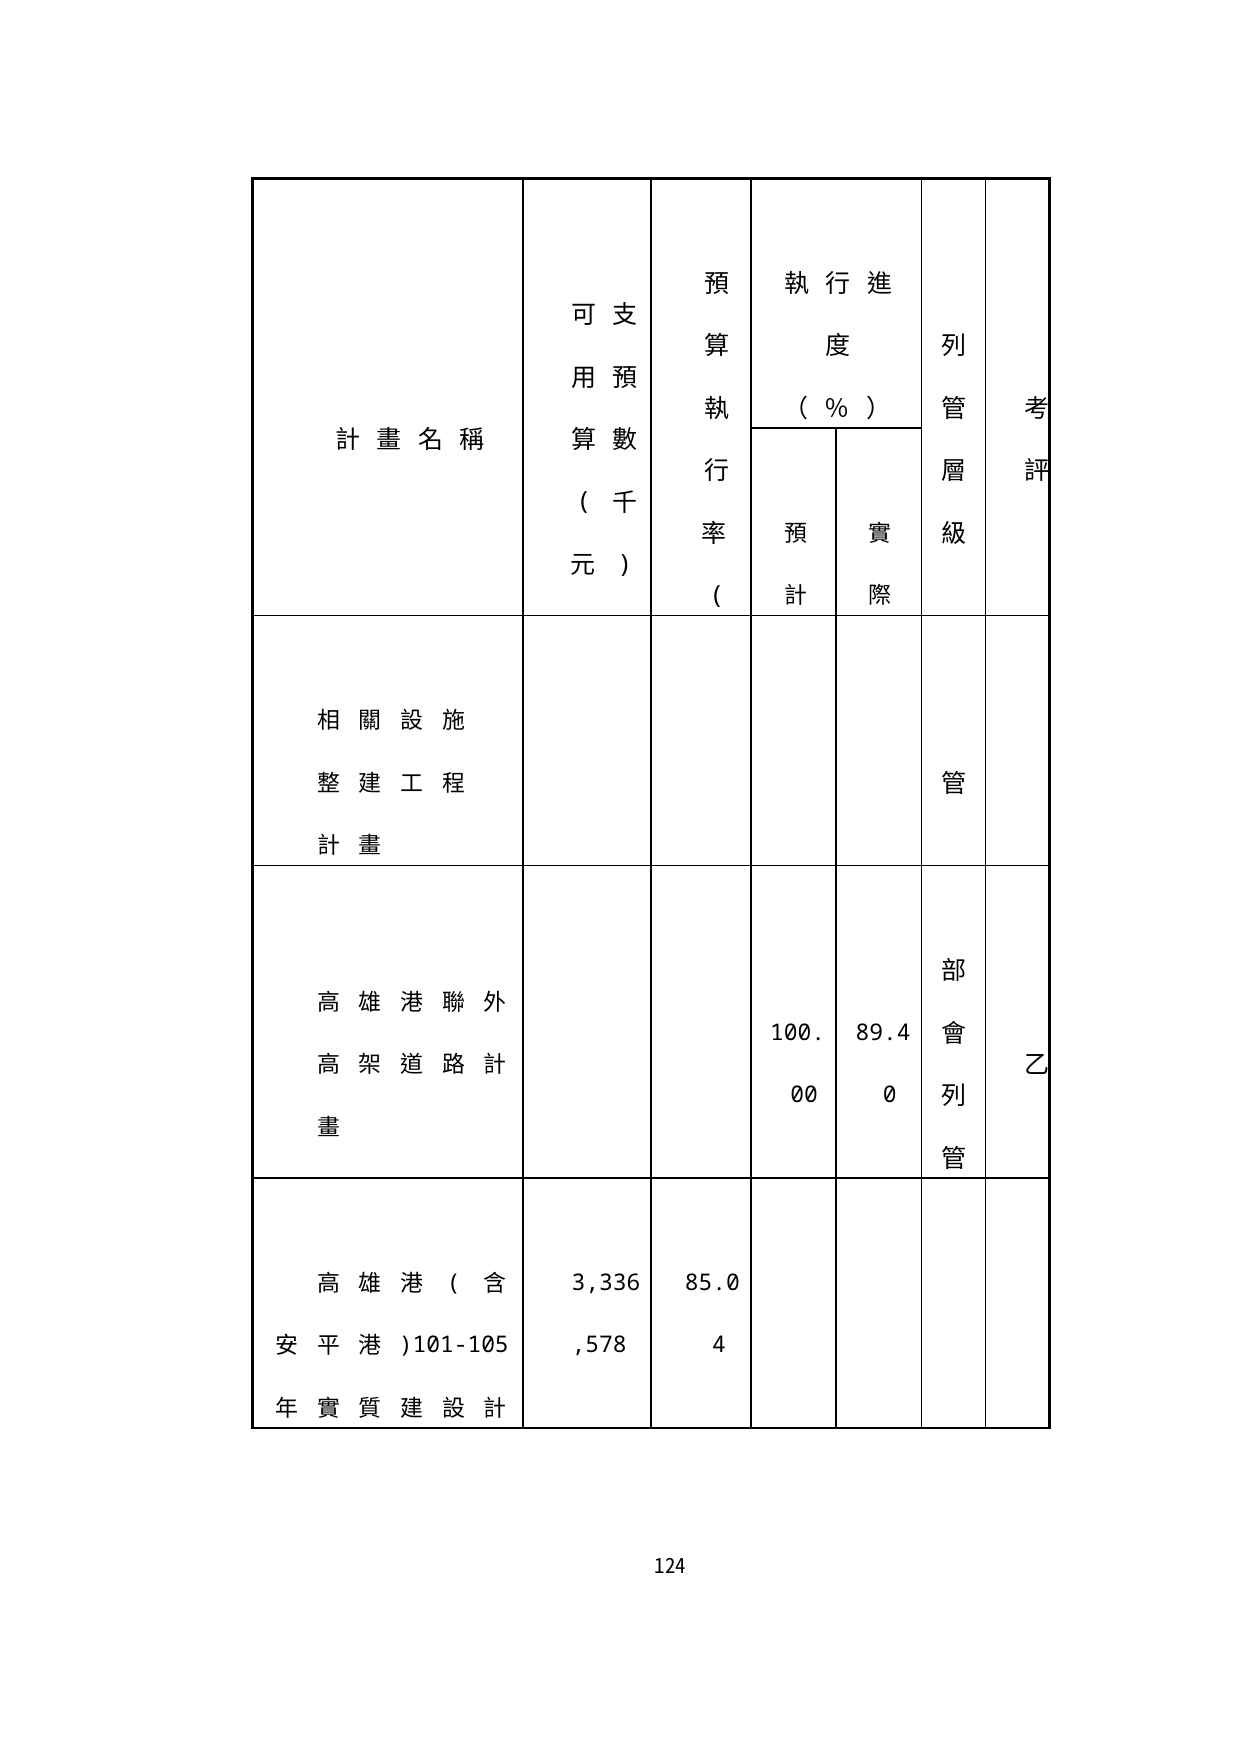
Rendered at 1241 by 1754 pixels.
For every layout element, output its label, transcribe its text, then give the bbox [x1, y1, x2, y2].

table_header 預算執行率(％) [652, 180, 750, 615]
table_cell [524, 866, 650, 1177]
table_header 計畫名稱 [254, 180, 522, 615]
table_cell [752, 1179, 835, 1427]
table_cell 乙 [986, 866, 1048, 1177]
table_cell [986, 1179, 1048, 1427]
table_cell [652, 866, 750, 1177]
table_cell 實際 [837, 429, 921, 615]
table_header 考評 [986, 180, 1048, 615]
table_cell 89.40 [837, 866, 921, 1177]
table_cell 100.00 [752, 866, 835, 1177]
table_cell [752, 616, 835, 865]
table_header 可支用預算數(千元) [524, 180, 650, 615]
table_cell [837, 1179, 921, 1427]
table_cell 相關設施整建工程計畫 [254, 616, 522, 865]
table_header 執行進度（％） [752, 180, 921, 427]
table_cell 部會列管 [922, 866, 985, 1177]
table_header 列管層級 [922, 180, 985, 615]
table_cell [986, 616, 1048, 865]
table_cell 85.04 [652, 1179, 750, 1427]
table_cell 高雄港聯外高架道路計畫 [254, 866, 522, 1177]
table_cell 3,336,578 [524, 1179, 650, 1427]
table_cell [652, 616, 750, 865]
table_cell [837, 616, 921, 865]
table_cell [922, 1179, 985, 1427]
table_cell 管 [922, 616, 985, 865]
table_cell [524, 616, 650, 865]
table_cell 高雄港(含安平港)101-105年實質建設計 [254, 1179, 522, 1427]
table_cell 預計 [752, 429, 835, 615]
